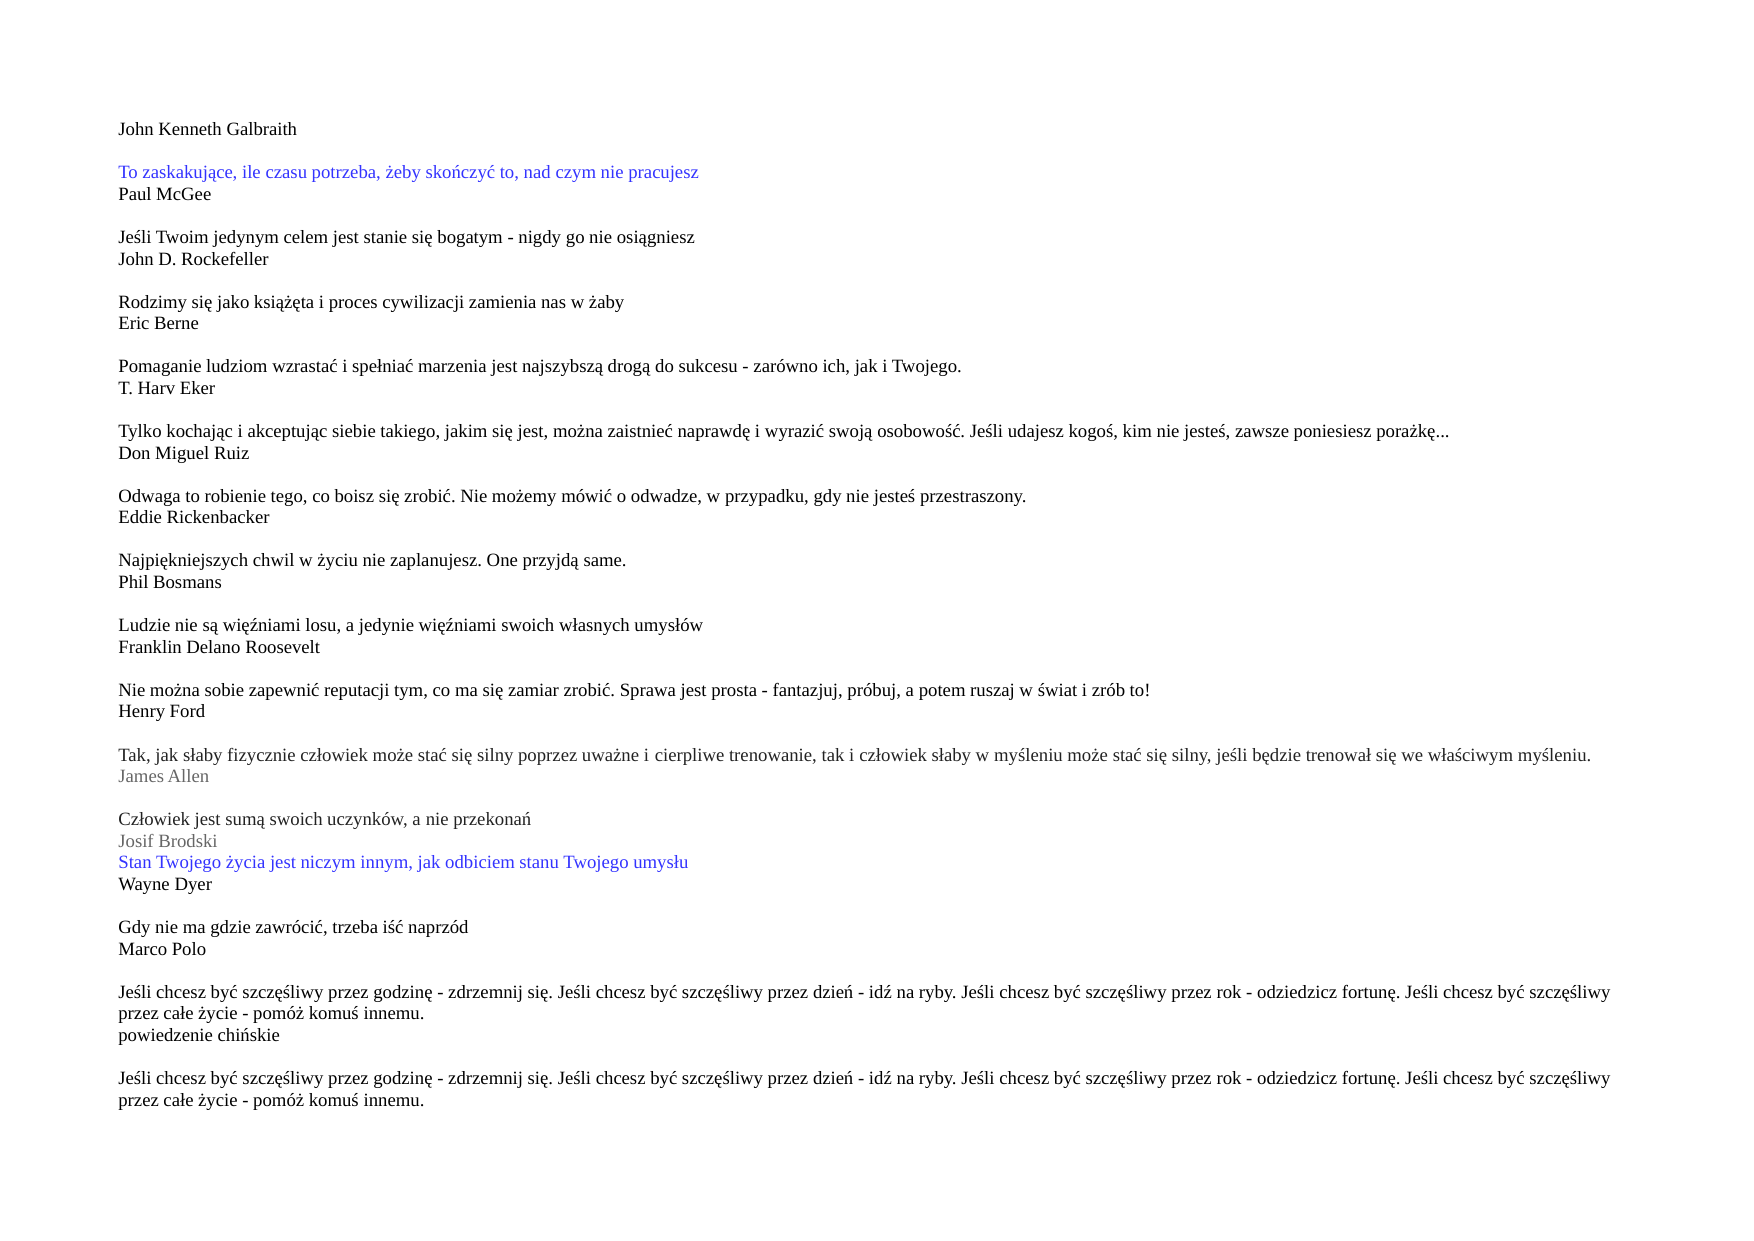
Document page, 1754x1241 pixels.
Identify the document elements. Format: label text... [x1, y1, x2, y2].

text Tak, jak słaby fizycznie człowiek może stać się silny poprzez uważne i cierpliwe trenowanie, tak i człowiek słaby w myśleniu może stać się silny, jeśli będzie trenował się we właściwym myśleniu. [118, 743, 1636, 765]
text John D. Rockefeller [118, 247, 1636, 269]
text Franklin Delano Roosevelt [118, 636, 1636, 657]
text To zaskakujące, ile czasu potrzeba, żeby skończyć to, nad czym nie pracujesz [118, 161, 1636, 183]
text Pomaganie ludziom wzrastać i spełniać marzenia jest najszybszą drogą do sukcesu - zarówno ich, jak i Twojego. [118, 355, 1636, 377]
text T. Harv Eker [118, 377, 1636, 398]
text Josif Brodski [118, 830, 1636, 851]
text Najpiękniejszych chwil w życiu nie zaplanujesz. One przyjdą same. [118, 549, 1636, 571]
text Phil Bosmans [118, 571, 1636, 592]
text Henry Ford [118, 700, 1636, 722]
text James Allen [118, 765, 1636, 787]
text Paul McGee [118, 183, 1636, 204]
text Eric Berne [118, 312, 1636, 334]
text John Kenneth Galbraith [118, 118, 1636, 140]
text Rodzimy się jako książęta i proces cywilizacji zamienia nas w żaby [118, 291, 1636, 312]
text Eddie Rickenbacker [118, 506, 1636, 528]
text Marco Polo [118, 937, 1636, 959]
text Wayne Dyer [118, 873, 1636, 894]
text Ludzie nie są więźniami losu, a jedynie więźniami swoich własnych umysłów [118, 614, 1636, 636]
text Gdy nie ma gdzie zawrócić, trzeba iść naprzód [118, 916, 1636, 937]
text Odwaga to robienie tego, co boisz się zrobić. Nie możemy mówić o odwadze, w przypadku, gdy nie jesteś przestraszony. [118, 485, 1636, 506]
text Jeśli Twoim jedynym celem jest stanie się bogatym - nigdy go nie osiągniesz [118, 226, 1636, 247]
text powiedzenie chińskie [118, 1024, 1636, 1045]
text Jeśli chcesz być szczęśliwy przez godzinę - zdrzemnij się. Jeśli chcesz być szczęśliwy przez dzień - idź na ryby. Jeśli chcesz być szczęśliwy przez rok - odziedzicz fortunę. Jeśli chcesz być szczęśliwy przez całe życie - pomóż komuś innemu. [118, 981, 1636, 1024]
text Stan Twojego życia jest niczym innym, jak odbiciem stanu Twojego umysłu [118, 851, 1636, 873]
text Don Miguel Ruiz [118, 442, 1636, 463]
text Tylko kochając i akceptując siebie takiego, jakim się jest, można zaistnieć naprawdę i wyrazić swoją osobowość. Jeśli udajesz kogoś, kim nie jesteś, zawsze poniesiesz porażkę... [118, 420, 1636, 442]
text Jeśli chcesz być szczęśliwy przez godzinę - zdrzemnij się. Jeśli chcesz być szczęśliwy przez dzień - idź na ryby. Jeśli chcesz być szczęśliwy przez rok - odziedzicz fortunę. Jeśli chcesz być szczęśliwy przez całe życie - pomóż komuś innemu. [118, 1067, 1636, 1110]
text Człowiek jest sumą swoich uczynków, a nie przekonań [118, 808, 1636, 830]
text Nie można sobie zapewnić reputacji tym, co ma się zamiar zrobić. Sprawa jest prosta - fantazjuj, próbuj, a potem ruszaj w świat i zrób to! [118, 679, 1636, 700]
